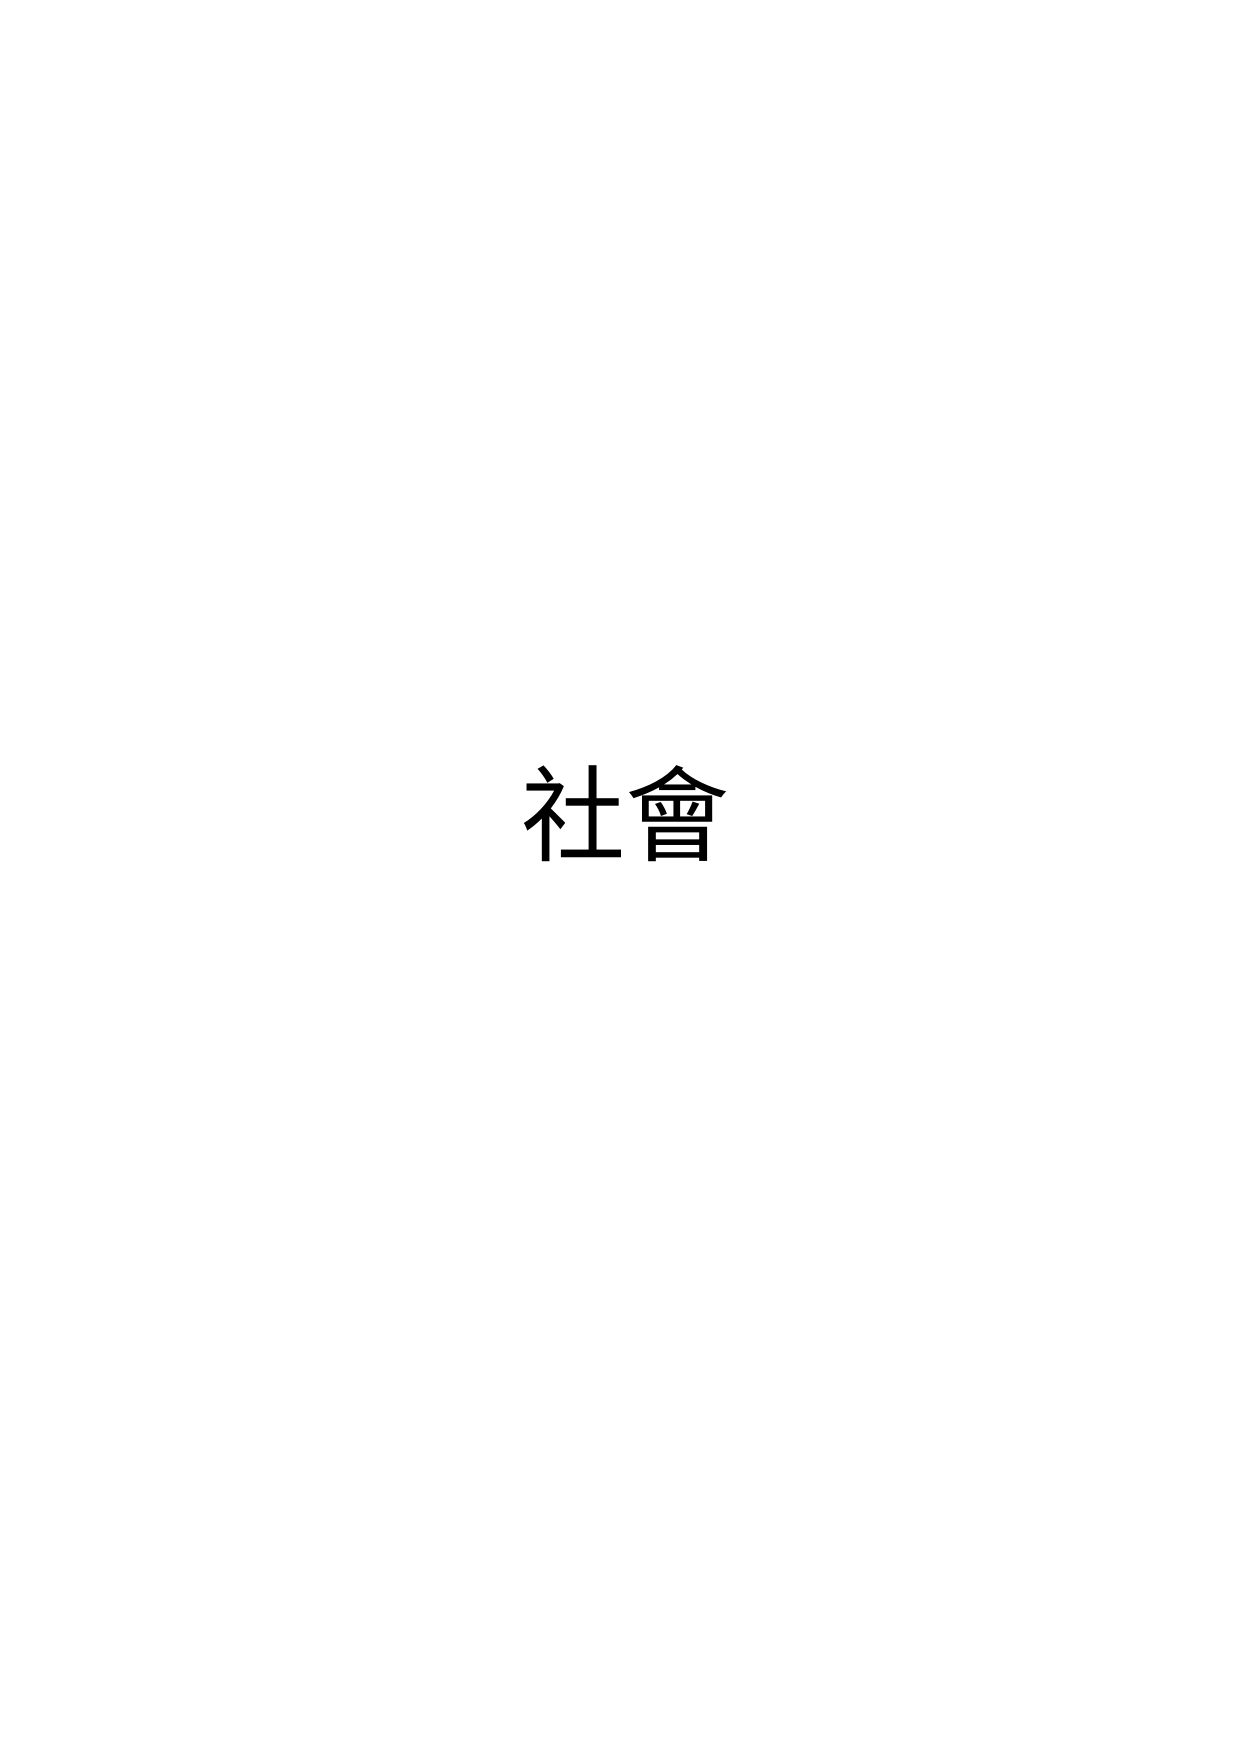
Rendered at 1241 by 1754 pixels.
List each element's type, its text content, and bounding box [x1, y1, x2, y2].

subtitle 社會 [198, 714, 1053, 902]
